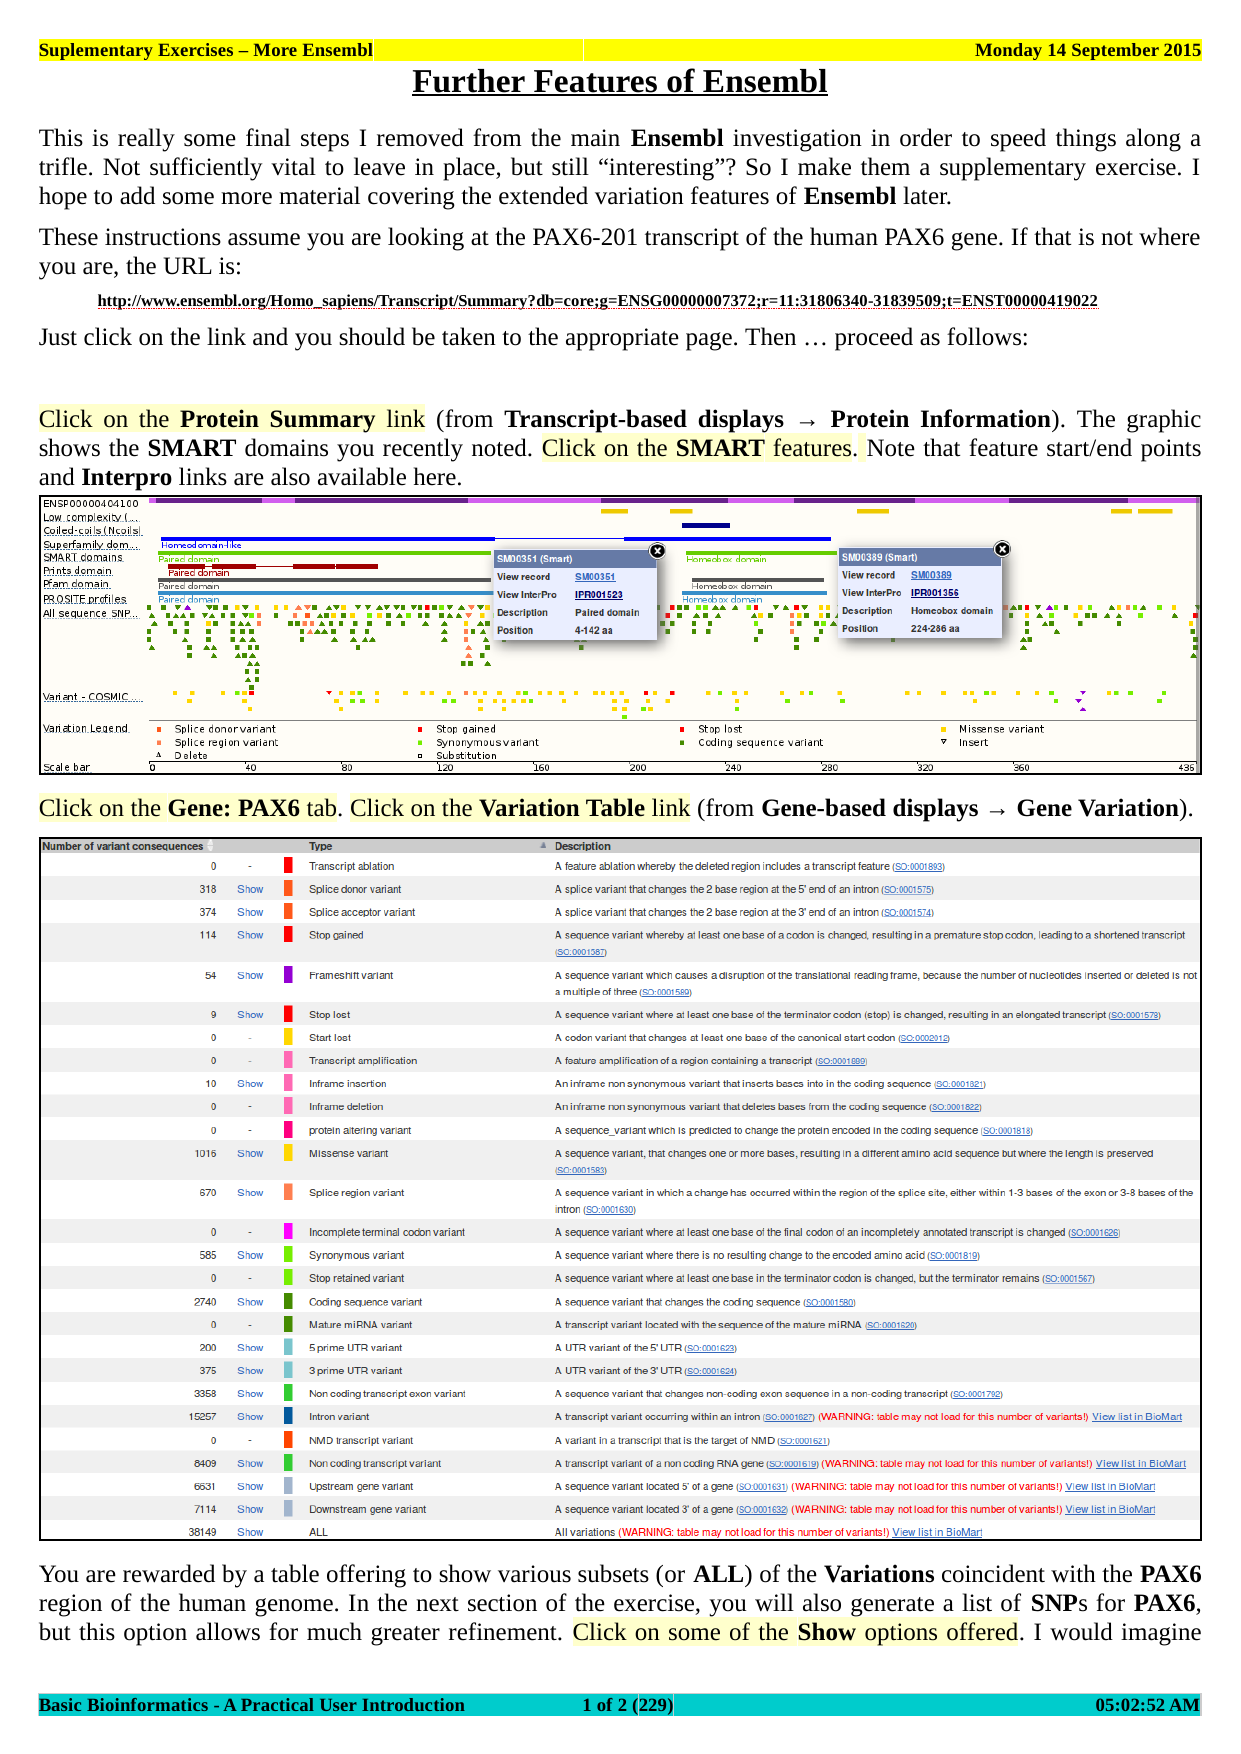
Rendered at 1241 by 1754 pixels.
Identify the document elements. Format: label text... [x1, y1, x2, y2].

text These instructions assume you are looking at the PAX6-201 transcript of the human PAX6 gene. If that is not where you are, the URL is: [38, 222, 1202, 280]
text You are rewarded by a table offering to show various subsets (or ALL) of the Variations coincident with the PAX6 region of the human genome. In the next section of the exercise, you will also generate a list of SNPs for PAX6, but this option allows for much greater refinement. Click on some of the Show options offered. I would imagine [38, 1539, 1202, 1646]
text Click on the Gene: PAX6 tab. Click on the Variation Table link (from Gene-based displays → Gene Variation). [38, 773, 1202, 822]
picture [41, 839, 1200, 1539]
text http://www.ensembl.org/Homo_sapiens/Transcript/Summary?db=core;g=ENSG00000007372;r=11:31806340-31839509;t=ENST00000419022 [97, 291, 1202, 310]
picture [41, 497, 1200, 773]
text Click on the Protein Summary link (from Transcript-based displays → Protein Information). The graphic shows the SMART domains you recently noted. Click on the SMART features. Note that feature start/end points and Interpro links are also available here. [38, 403, 1202, 491]
text This is really some final steps I removed from the main Ensembl investigation in order to speed things along a trifle. Not sufficiently vital to leave in place, but still “interesting”? So I make them a supplementary exercise. I hope to add some more material covering the extended variation features of Ensembl later. [38, 123, 1202, 210]
text Just click on the link and you should be taken to the appropriate page. Then … proceed as follows: [38, 322, 1202, 351]
text Further Features of Ensembl [38, 61, 1202, 99]
